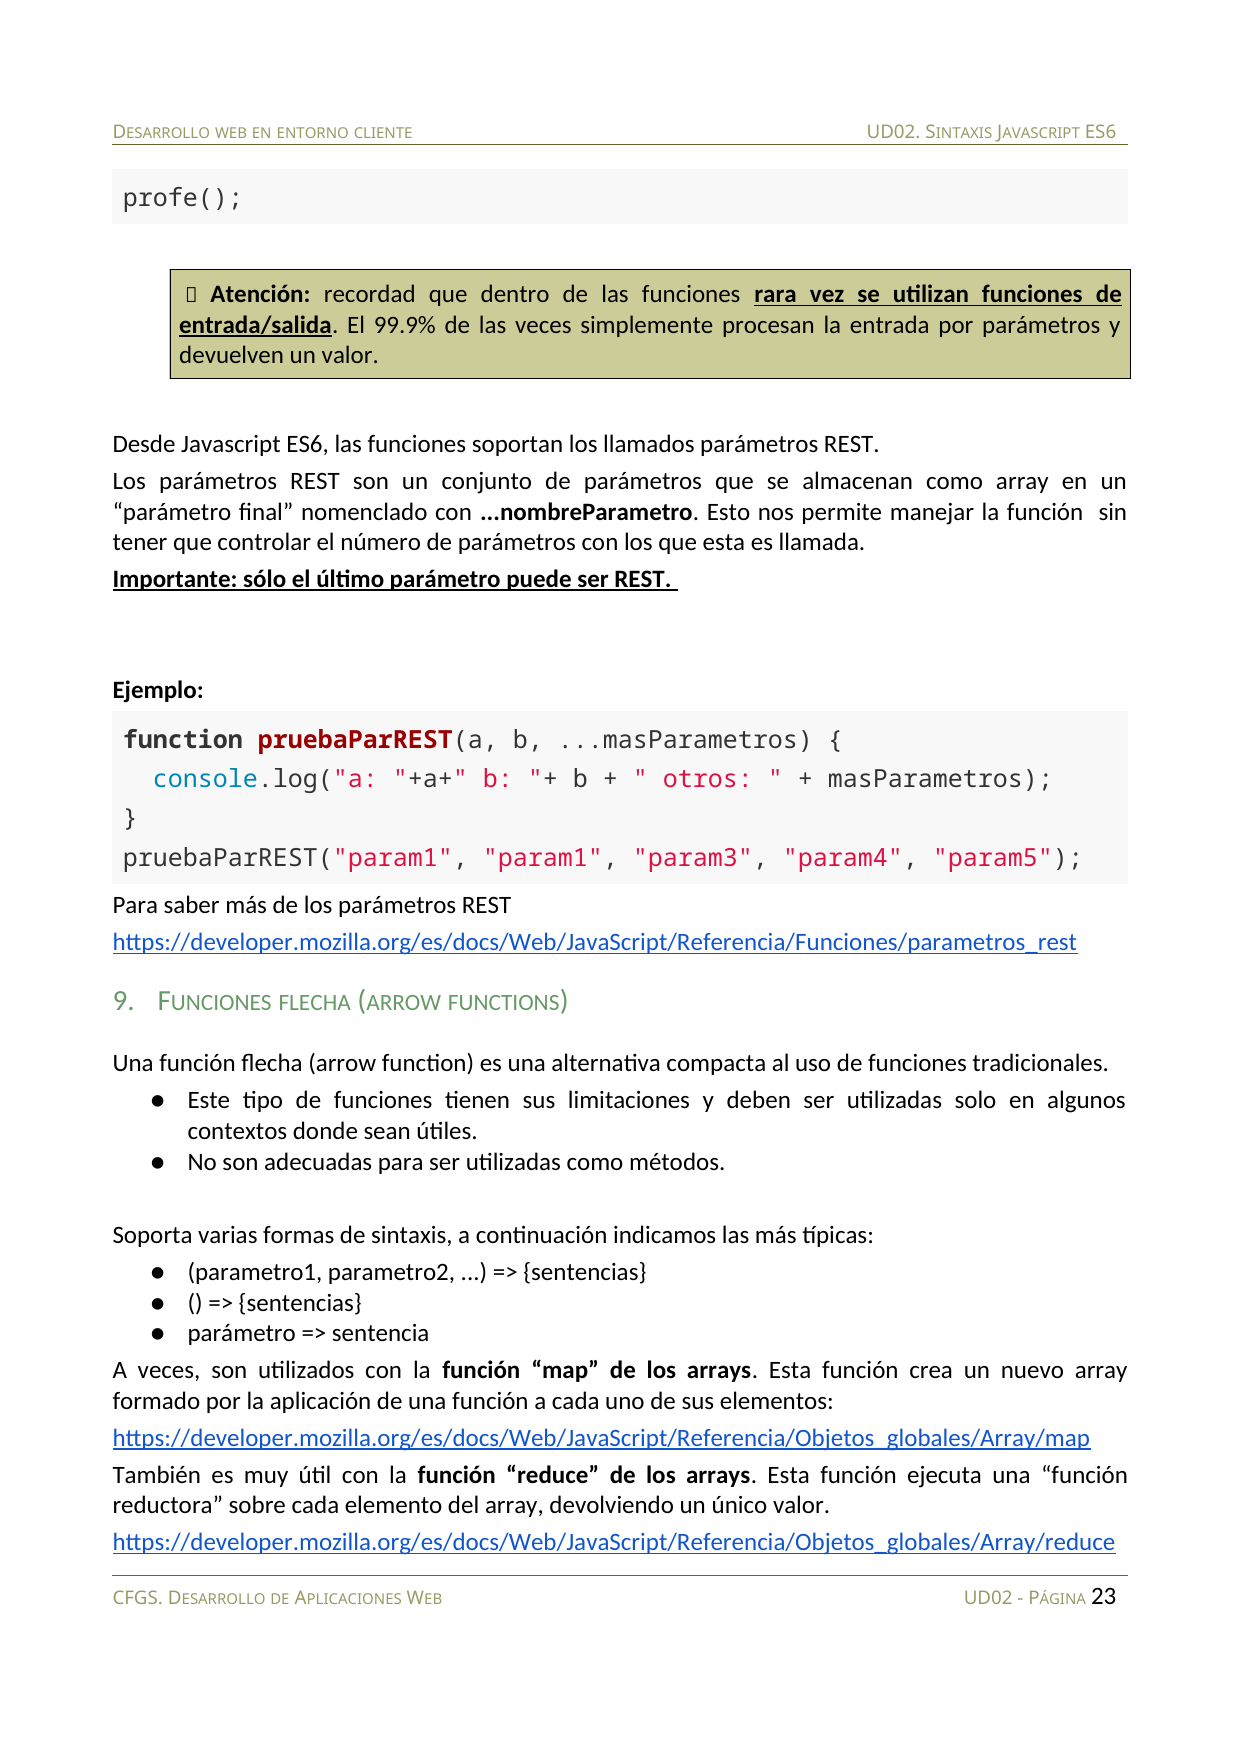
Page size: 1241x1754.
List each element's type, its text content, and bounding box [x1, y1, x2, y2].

text También es muy útil con la función “reduce” de los arrays. Esta función ejecuta una “función reductora” sobre cada elemento del array, devolviendo un único valor. [112, 1459, 1128, 1520]
subtitle Funciones flecha (arrow functions) [112, 982, 1128, 1017]
text Desde Javascript ES6, las funciones soportan los llamados parámetros REST. [112, 428, 1128, 459]
text Los parámetros REST son un conjunto de parámetros que se almacenan como array en un “parámetro final” nomenclado con ...nombreParametro. Esto nos permite manejar la función sin tener que controlar el número de parámetros con los que esta es llamada. [112, 465, 1128, 557]
text https://developer.mozilla.org/es/docs/Web/JavaScript/Referencia/Objetos_globales/Array/reduce [112, 1527, 1128, 1557]
text Una función flecha (arrow function) es una alternativa compacta al uso de funciones tradicionales. [112, 1048, 1128, 1078]
table_header profe(); [112, 169, 1128, 224]
list (parametro1, parametro2, ...) => {sentencias} [150, 1257, 1128, 1287]
list Este tipo de funciones tienen sus limitaciones y deben ser utilizadas solo en algunos contextos donde sean útiles. [150, 1084, 1128, 1146]
list () => {sentencias} [150, 1287, 1128, 1318]
text A veces, son utilizados con la función “map” de los arrays. Esta función crea un nuevo array formado por la aplicación de una función a cada uno de sus elementos: [112, 1354, 1128, 1416]
text Soporta varias formas de sintaxis, a continuación indicamos las más típicas: [112, 1219, 1128, 1250]
text https://developer.mozilla.org/es/docs/Web/JavaScript/Referencia/Objetos_globales/Array/map [112, 1422, 1128, 1453]
text Para saber más de los parámetros REST [112, 889, 1128, 920]
text ❕ Atención: recordad que dentro de las funciones rara vez se utilizan funciones de entrada/salida. El 99.9% de las veces simplemente procesan la entrada por parámetros y devuelven un valor. [171, 270, 1130, 378]
list No son adecuadas para ser utilizadas como métodos. [150, 1146, 1128, 1176]
table_header function pruebaParREST(a, b, ...masParametros) { console.log("a: "+a+" b: "+ b + " otros: " + masParametros); } pruebaParREST("param1", "param1", "param3", "param4", "param5"); [112, 711, 1128, 884]
text https://developer.mozilla.org/es/docs/Web/JavaScript/Referencia/Funciones/parametros_rest [112, 927, 1128, 957]
text Ejemplo: [112, 674, 1128, 705]
text Importante: sólo el último parámetro puede ser REST. [112, 563, 1128, 594]
list parámetro => sentencia [150, 1318, 1128, 1348]
